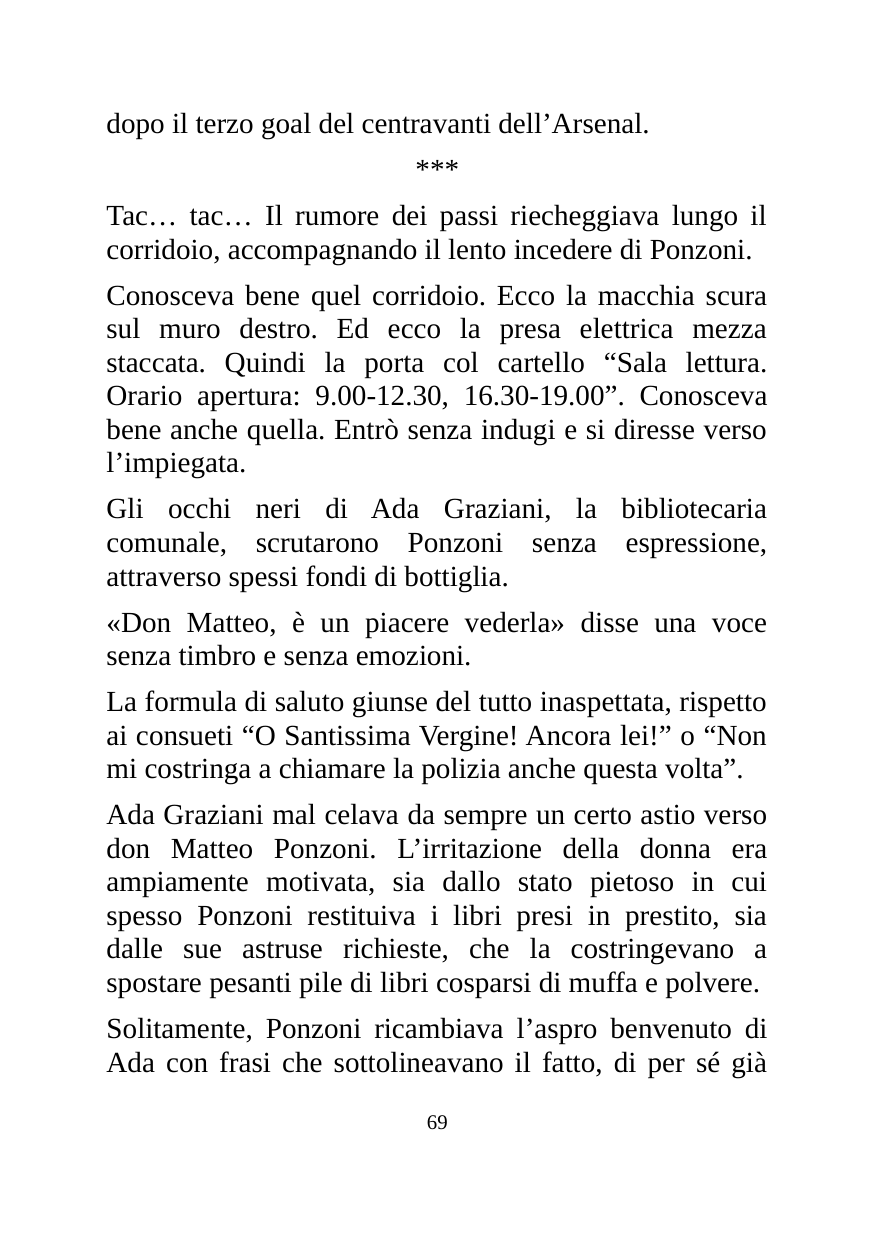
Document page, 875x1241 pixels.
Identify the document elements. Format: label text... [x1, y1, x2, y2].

text Ada Graziani mal celava da sempre un certo astio verso don Matteo Ponzoni. L’irritazione della donna era ampiamente motivata, sia dallo stato pietoso in cui spesso Ponzoni restituiva i libri presi in prestito, sia dalle sue astruse richieste, che la costringevano a spostare pesanti pile di libri cosparsi di muffa e polvere. [106, 797, 768, 999]
text La formula di saluto giunse del tutto inaspettata, rispetto ai consueti “O Santissima Vergine! Ancora lei!” o “Non mi costringa a chiamare la polizia anche questa volta”. [106, 684, 768, 785]
text dopo il terzo goal del centravanti dell’Arsenal. [106, 106, 768, 140]
text Tac… tac… Il rumore dei passi riecheggiava lungo il corridoio, accompagnando il lento incedere di Ponzoni. [106, 198, 768, 265]
text Conosceva bene quel corridoio. Ecco la macchia scura sul muro destro. Ed ecco la presa elettrica mezza staccata. Quindi la porta col cartello “Sala lettura. Orario apertura: 9.00-12.30, 16.30-19.00”. Conosceva bene anche quella. Entrò senza indugi e si diresse verso l’impiegata. [106, 278, 768, 479]
text Gli occhi neri di Ada Graziani, la bibliotecaria comunale, scrutarono Ponzoni senza espressione, attraverso spessi fondi di bottiglia. [106, 492, 768, 592]
text «Don Matteo, è un piacere vederla» disse una voce senza timbro e senza emozioni. [106, 605, 768, 672]
text Solitamente, Ponzoni ricambiava l’aspro benvenuto di Ada con frasi che sottolineavano il fatto, di per sé già [106, 1011, 768, 1078]
text *** [106, 152, 768, 186]
